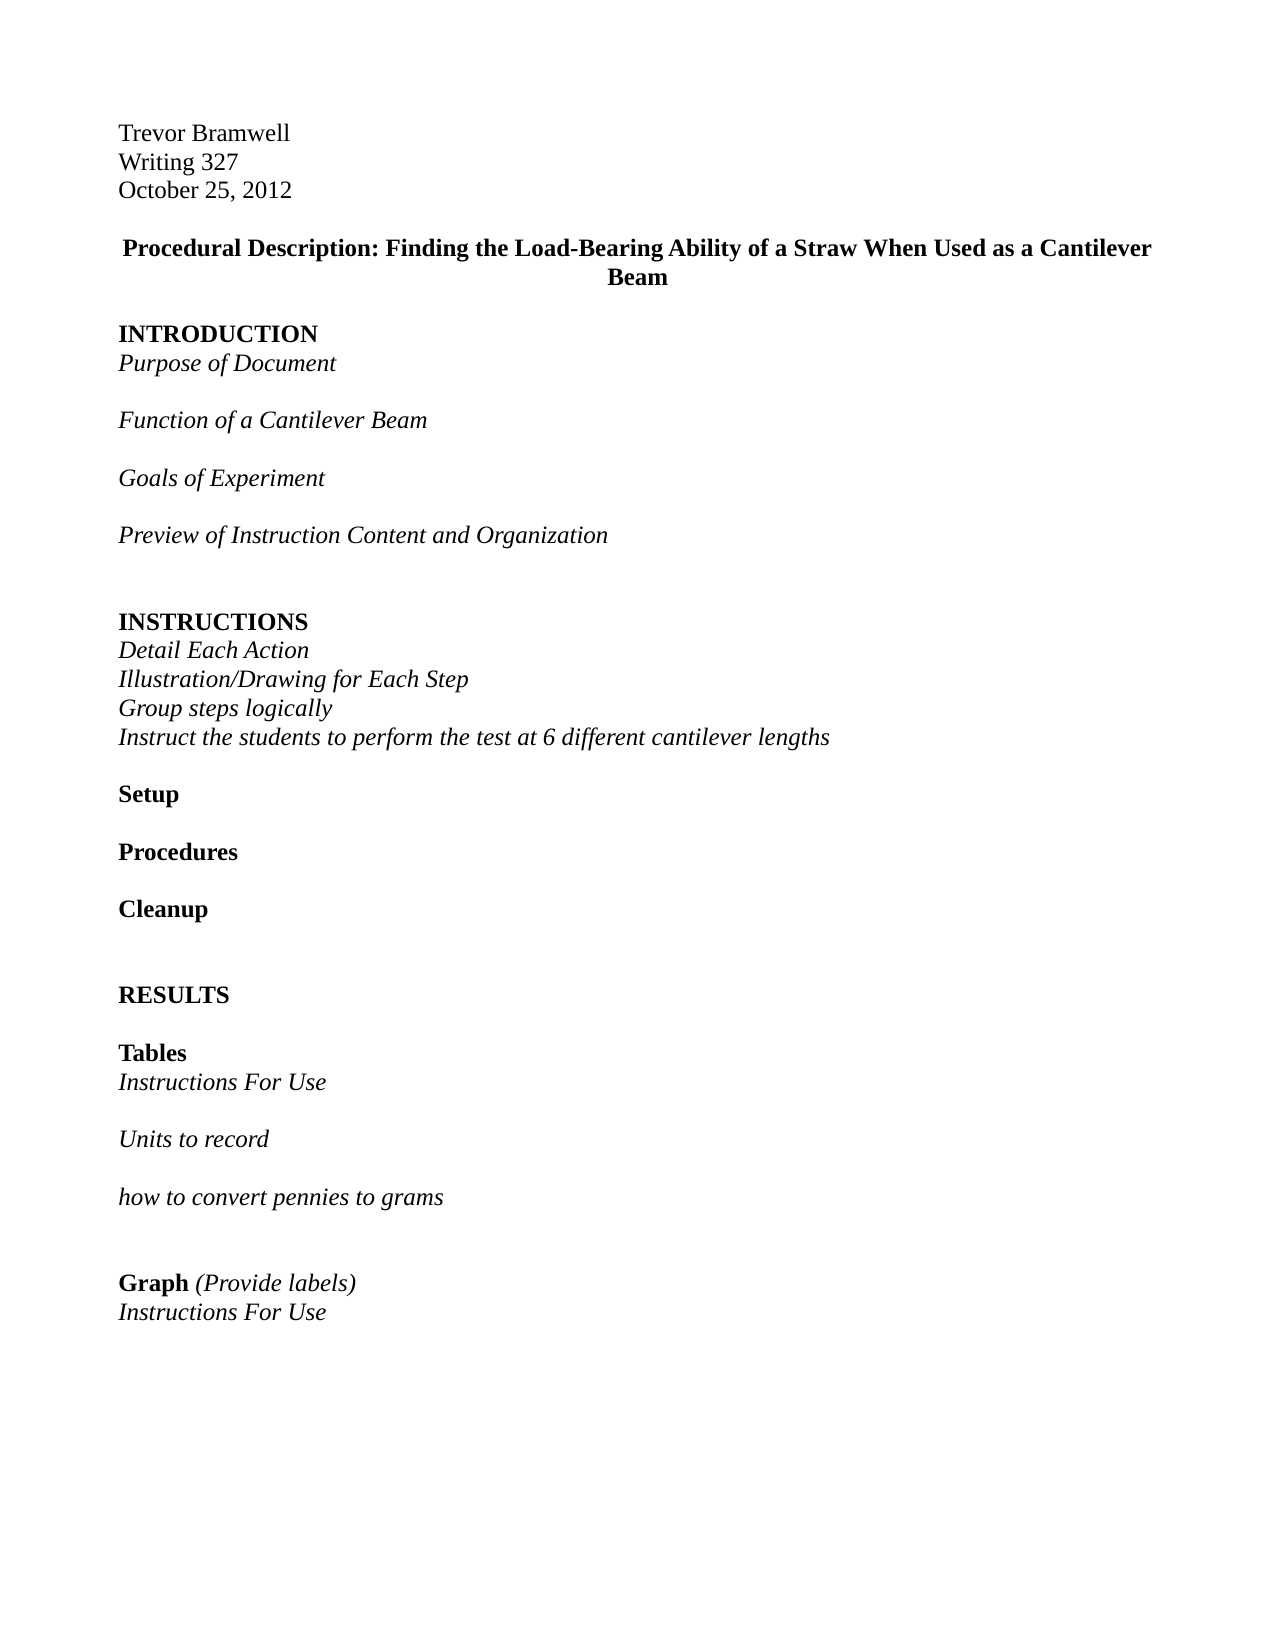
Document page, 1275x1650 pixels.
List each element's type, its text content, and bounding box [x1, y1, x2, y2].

text Graph (Provide labels) [118, 1268, 1157, 1297]
text RESULTS [118, 981, 1157, 1009]
list Illustration/Drawing for Each Step [118, 664, 1157, 693]
list Group steps logically [118, 693, 1157, 722]
text INSTRUCTIONS [118, 607, 1157, 636]
list Function of a Cantilever Beam [118, 406, 1157, 434]
text Cleanup [118, 894, 1157, 923]
list Instruct the students to perform the test at 6 different cantilever lengths [118, 722, 1157, 751]
text Procedures [118, 837, 1157, 866]
text Tables [118, 1038, 1157, 1067]
text Setup [118, 779, 1157, 808]
text October 25, 2012 [118, 176, 1157, 204]
list Purpose of Document [118, 348, 1157, 377]
text Writing 327 [118, 147, 1157, 176]
list Preview of Instruction Content and Organization [118, 521, 1157, 549]
text Trevor Bramwell [118, 118, 1157, 147]
list how to convert pennies to grams [118, 1182, 1157, 1211]
list Goals of Experiment [118, 463, 1157, 492]
list Detail Each Action [118, 636, 1157, 664]
text Instructions For Use [118, 1067, 1157, 1096]
list Units to record [118, 1124, 1157, 1153]
text Procedural Description: Finding the Load-Bearing Ability of a Straw When Used as a Cantilever Beam [118, 233, 1157, 291]
text Instructions For Use [118, 1297, 1157, 1326]
text INTRODUCTION [118, 319, 1157, 348]
